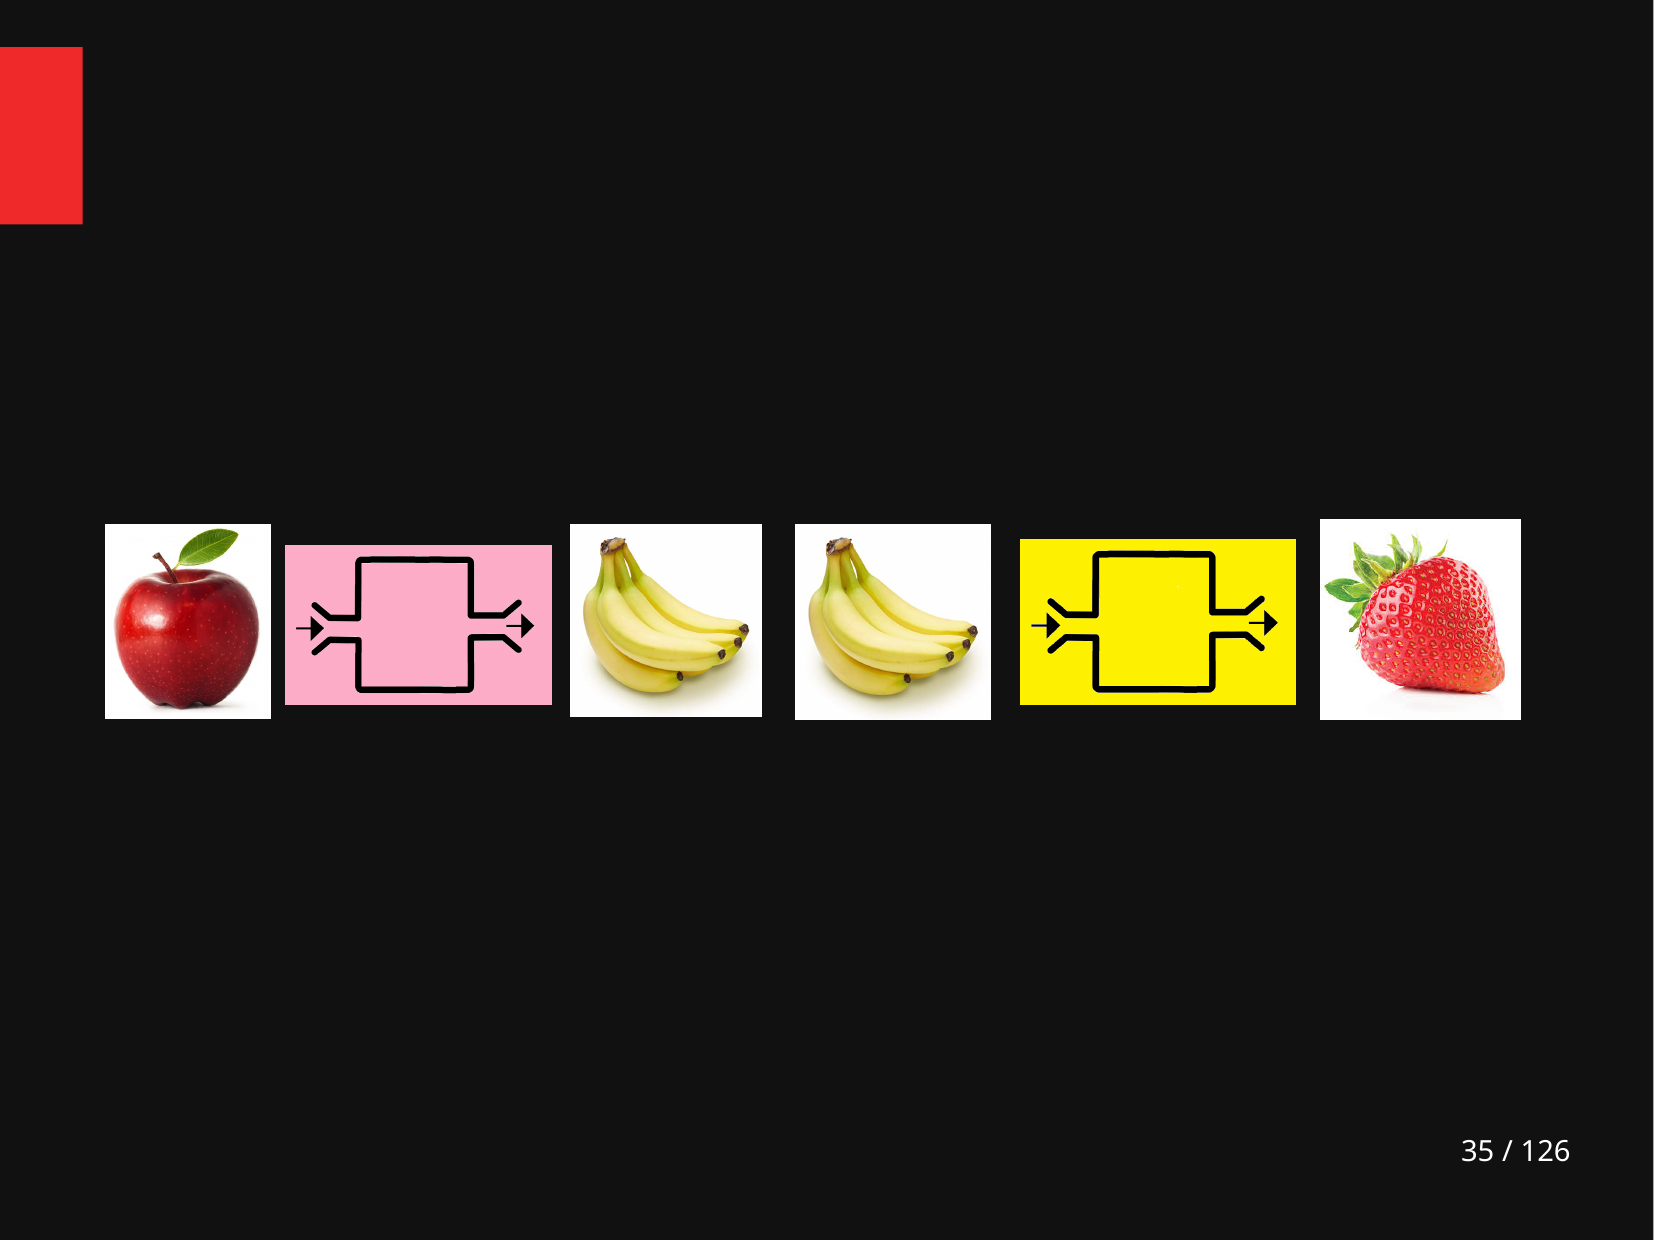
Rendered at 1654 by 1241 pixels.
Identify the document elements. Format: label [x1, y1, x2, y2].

picture [570, 524, 762, 717]
picture [105, 524, 271, 719]
picture [1320, 519, 1521, 721]
picture [795, 524, 991, 721]
picture [1020, 539, 1296, 706]
picture [285, 545, 552, 706]
